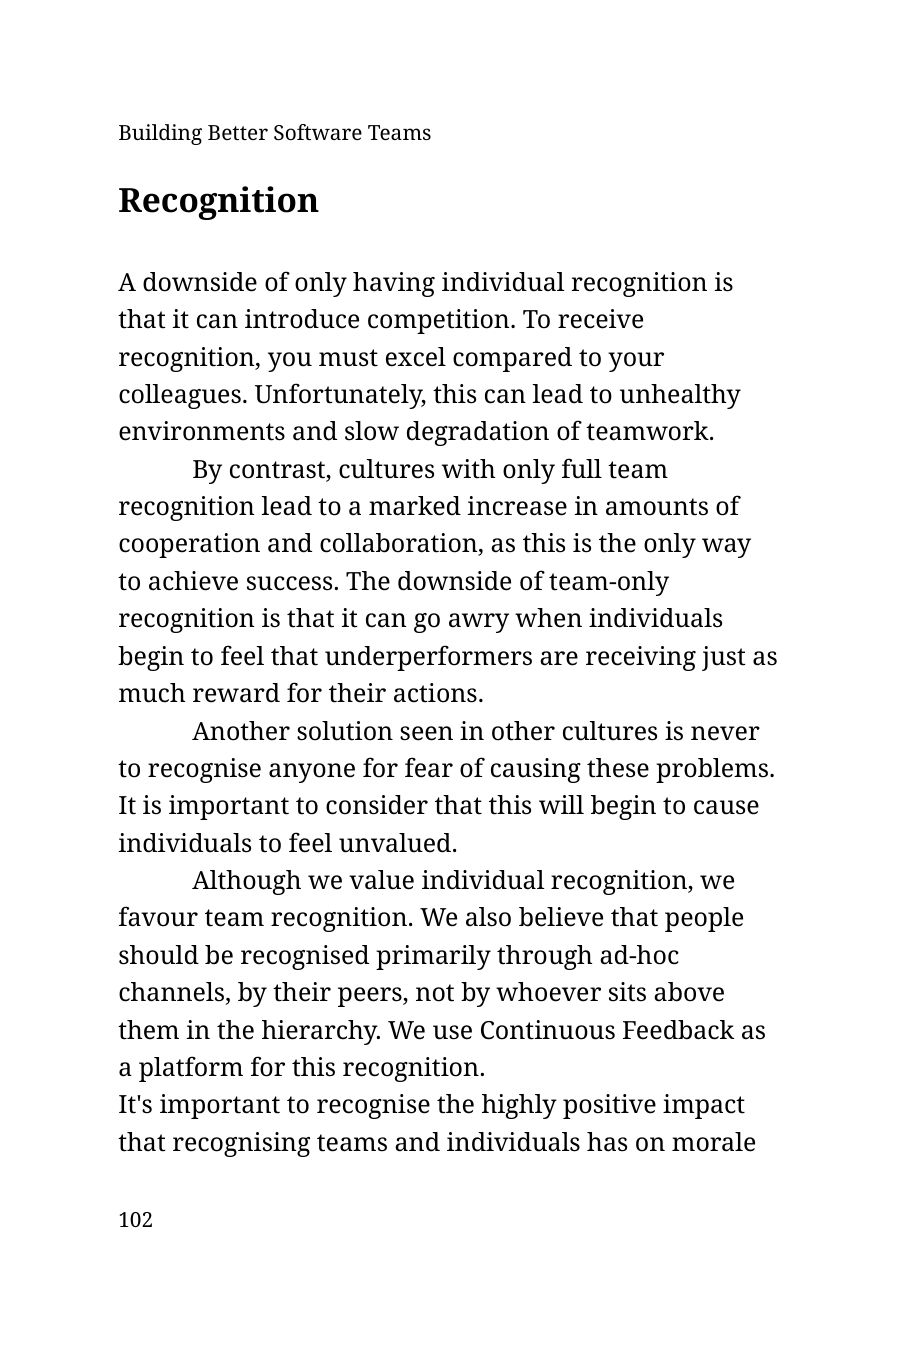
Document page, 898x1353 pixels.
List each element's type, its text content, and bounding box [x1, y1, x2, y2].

text It's important to recognise the highly positive impact that recognising teams and individuals has on morale [118, 1087, 779, 1158]
text Another solution seen in other cultures is never to recognise anyone for fear of causing these problems. It is important to consider that this will begin to cause individuals to feel unvalued. [118, 713, 779, 859]
text By contrast, cultures with only full team recognition lead to a marked increase in amounts of cooperation and collaboration, as this is the only way to achieve success. The downside of team-only recognition is that it can go awry when individuals begin to feel that underperformers are receiving just as much reward for their actions. [118, 451, 779, 710]
text A downside of only having individual recognition is that it can introduce competition. To receive recognition, you must excel compared to your colleagues. Unfortunately, this can lead to unhealthy environments and slow degradation of teamwork. [118, 264, 779, 448]
text Although we value individual recognition, we favour team recognition. We also believe that people should be recognised primarily through ad-hoc channels, by their peers, not by whoever sits above them in the hierarchy. We use Continuous Feedback as a platform for this recognition. [118, 863, 779, 1084]
subtitle Recognition [118, 177, 779, 222]
